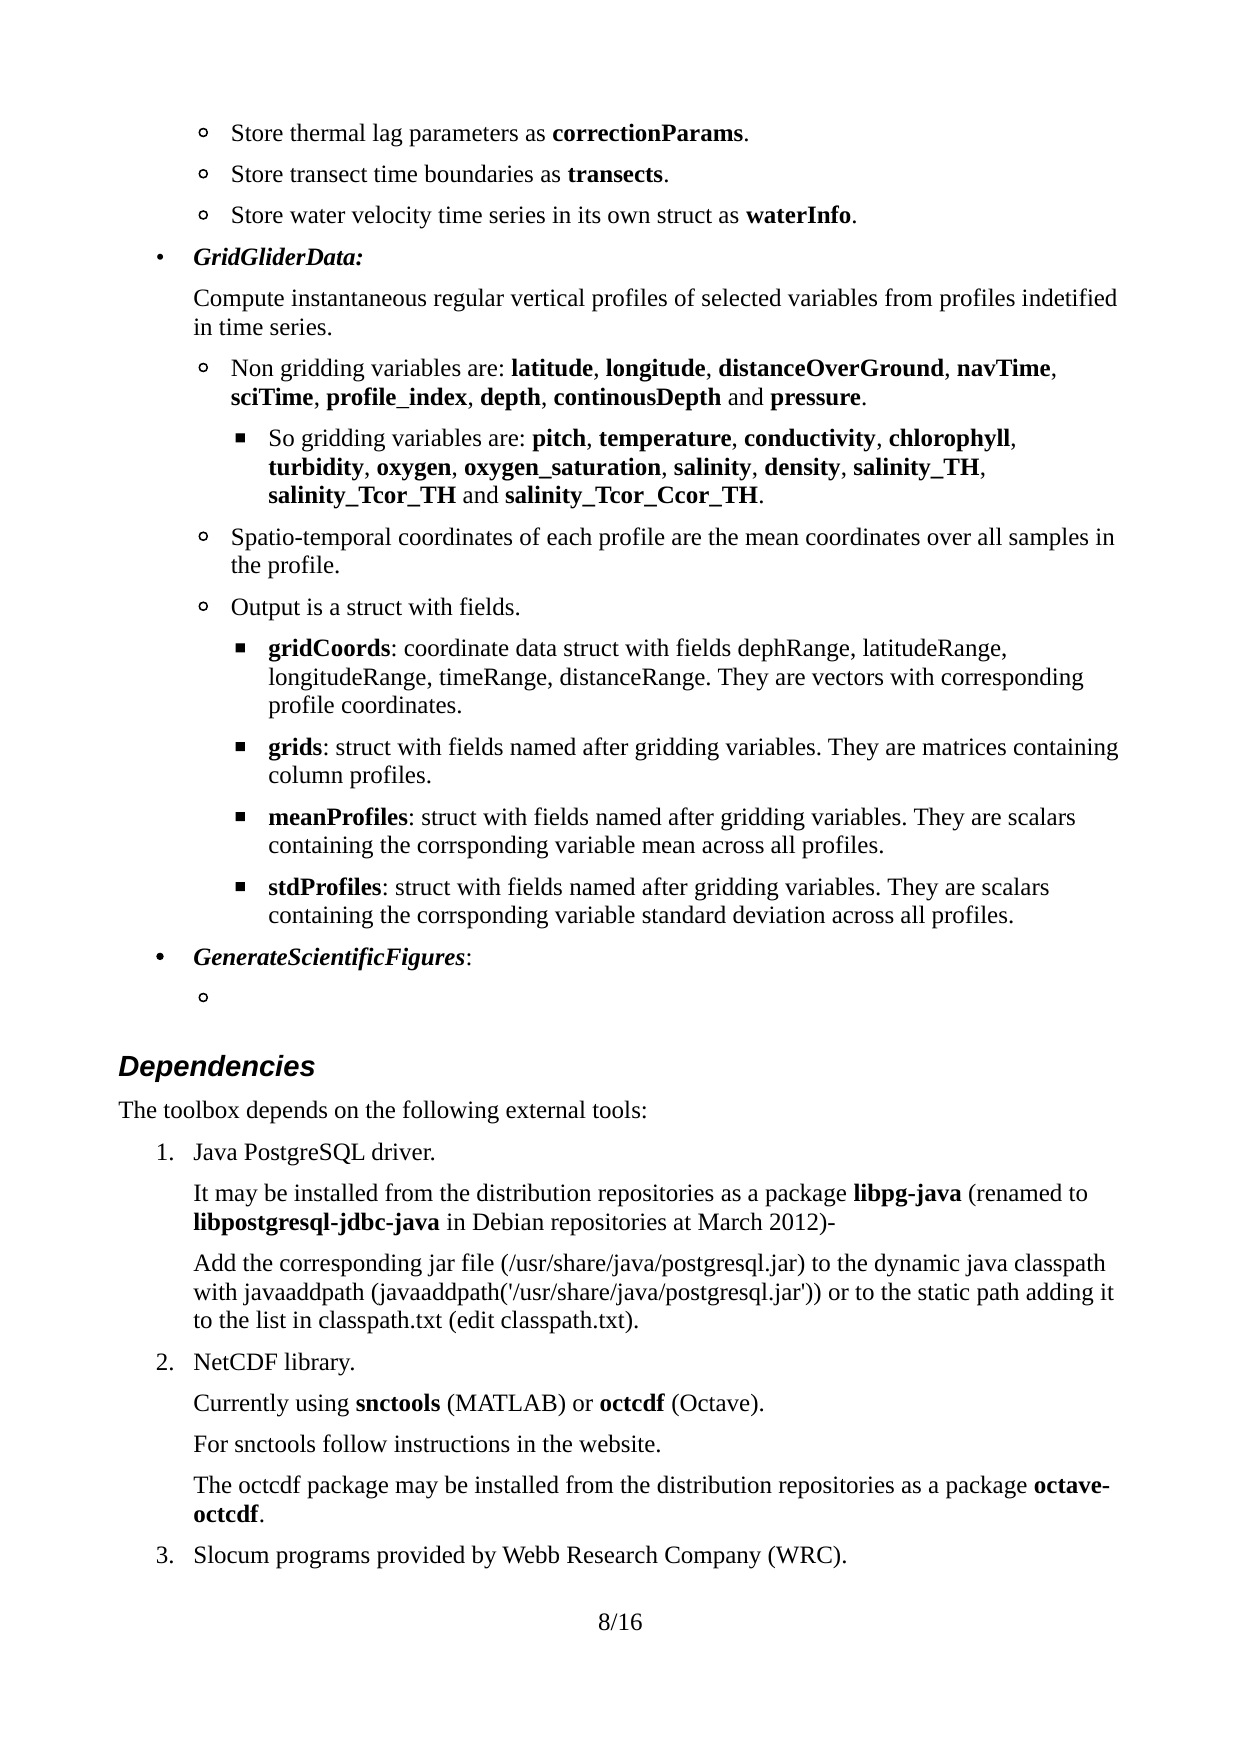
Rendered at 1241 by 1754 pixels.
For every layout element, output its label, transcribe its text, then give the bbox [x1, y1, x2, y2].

list Add the corresponding jar file (/usr/share/java/postgresql.jar) to the dynamic java classpath with javaaddpath (javaaddpath('/usr/share/java/postgresql.jar')) or to the static path adding it to the list in classpath.txt (edit classpath.txt). [156, 1248, 1122, 1334]
list So gridding variables are: pitch, temperature, conductivity, chlorophyll, turbidity, oxygen, oxygen_saturation, salinity, density, salinity_TH, salinity_Tcor_TH and salinity_Tcor_Ccor_TH. [231, 423, 1122, 509]
list meanProfiles: struct with fields named after gridding variables. They are scalars containing the corrsponding variable mean across all profiles. [231, 802, 1122, 859]
list Compute instantaneous regular vertical profiles of selected variables from profiles indetified in time series. [156, 283, 1122, 341]
list grids: struct with fields named after gridding variables. They are matrices containing column profiles. [231, 732, 1122, 789]
list Output is a struct with fields. [193, 592, 1122, 621]
text The toolbox depends on the following external tools: [118, 1095, 1122, 1124]
list Java PostgreSQL driver. [156, 1137, 1122, 1165]
subtitle Dependencies [118, 1049, 1122, 1083]
list NetCDF library. [156, 1347, 1122, 1375]
list It may be installed from the distribution repositories as a package libpg-java (renamed to libpostgresql-jdbc-java in Debian repositories at March 2012)- [156, 1178, 1122, 1235]
list Non gridding variables are: latitude, longitude, distanceOverGround, navTime, sciTime, profile_index, depth, continousDepth and pressure. [193, 353, 1122, 411]
list Store thermal lag parameters as correctionParams. [193, 118, 1122, 147]
list The octcdf package may be installed from the distribution repositories as a package octave-octcdf. [156, 1470, 1122, 1528]
list stdProfiles: struct with fields named after gridding variables. They are scalars containing the corrsponding variable standard deviation across all profiles. [231, 872, 1122, 929]
list For snctools follow instructions in the website. [156, 1429, 1122, 1458]
list GenerateScientificFigures: [156, 942, 1122, 971]
list GridGliderData: [156, 242, 1122, 271]
list Spatio-temporal coordinates of each profile are the mean coordinates over all samples in the profile. [193, 522, 1122, 579]
list Store water velocity time series in its own struct as waterInfo. [193, 201, 1122, 229]
list gridCoords: coordinate data struct with fields dephRange, latitudeRange, longitudeRange, timeRange, distanceRange. They are vectors with corresponding profile coordinates. [231, 633, 1122, 719]
list Currently using snctools (MATLAB) or octcdf (Octave). [156, 1388, 1122, 1417]
list Store transect time boundaries as transects. [193, 159, 1122, 188]
list Slocum programs provided by Webb Research Company (WRC). [156, 1540, 1122, 1569]
